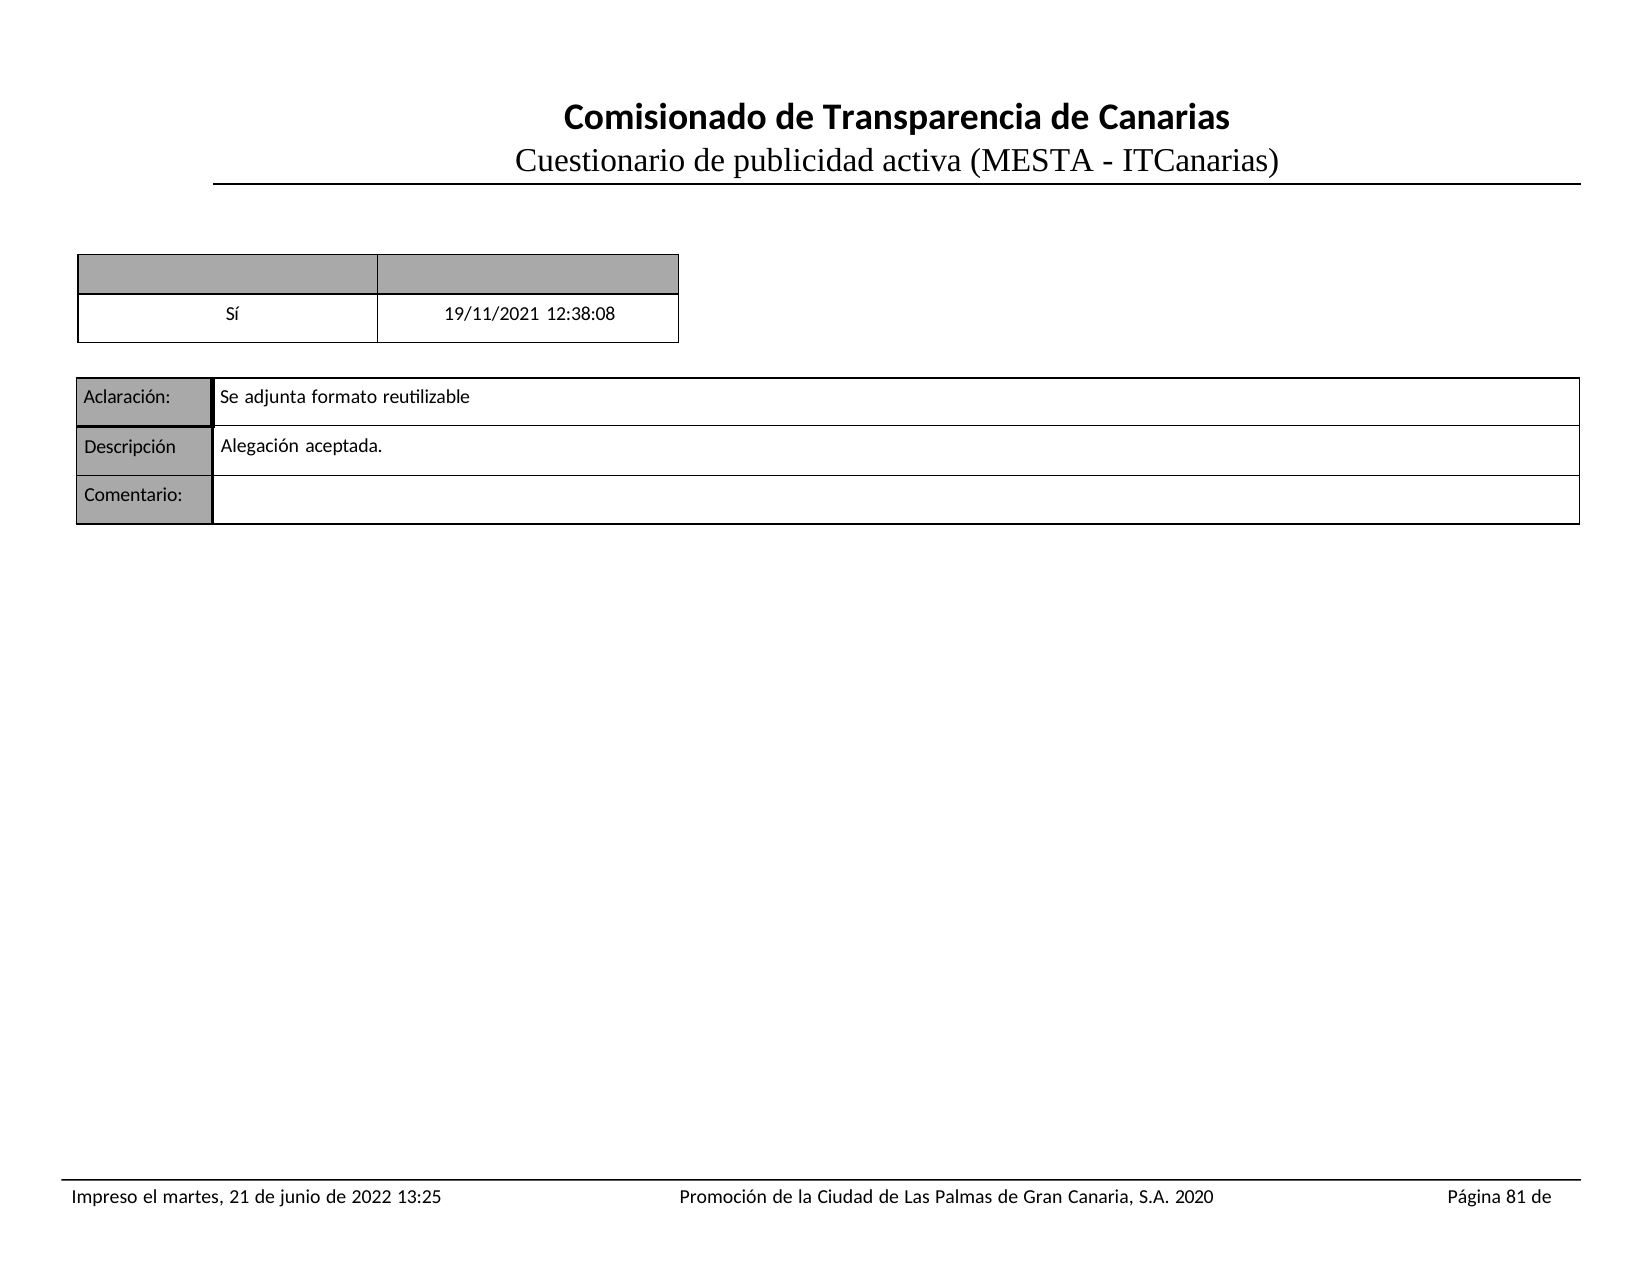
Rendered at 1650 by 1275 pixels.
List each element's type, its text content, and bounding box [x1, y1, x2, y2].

table_cell Comentario: [77, 476, 211, 523]
table_cell Alegación aceptada. [214, 426, 1579, 475]
table_header [79, 255, 377, 293]
table_header Aclaración: [77, 379, 210, 425]
table_cell Descripción [77, 428, 211, 475]
table_cell 19/11/2021 12:38:08 [378, 295, 678, 342]
table_header [378, 255, 678, 293]
table_cell [214, 476, 1579, 523]
table_cell Sí [79, 295, 377, 342]
table_header Se adjunta formato reutilizable [215, 379, 1579, 425]
